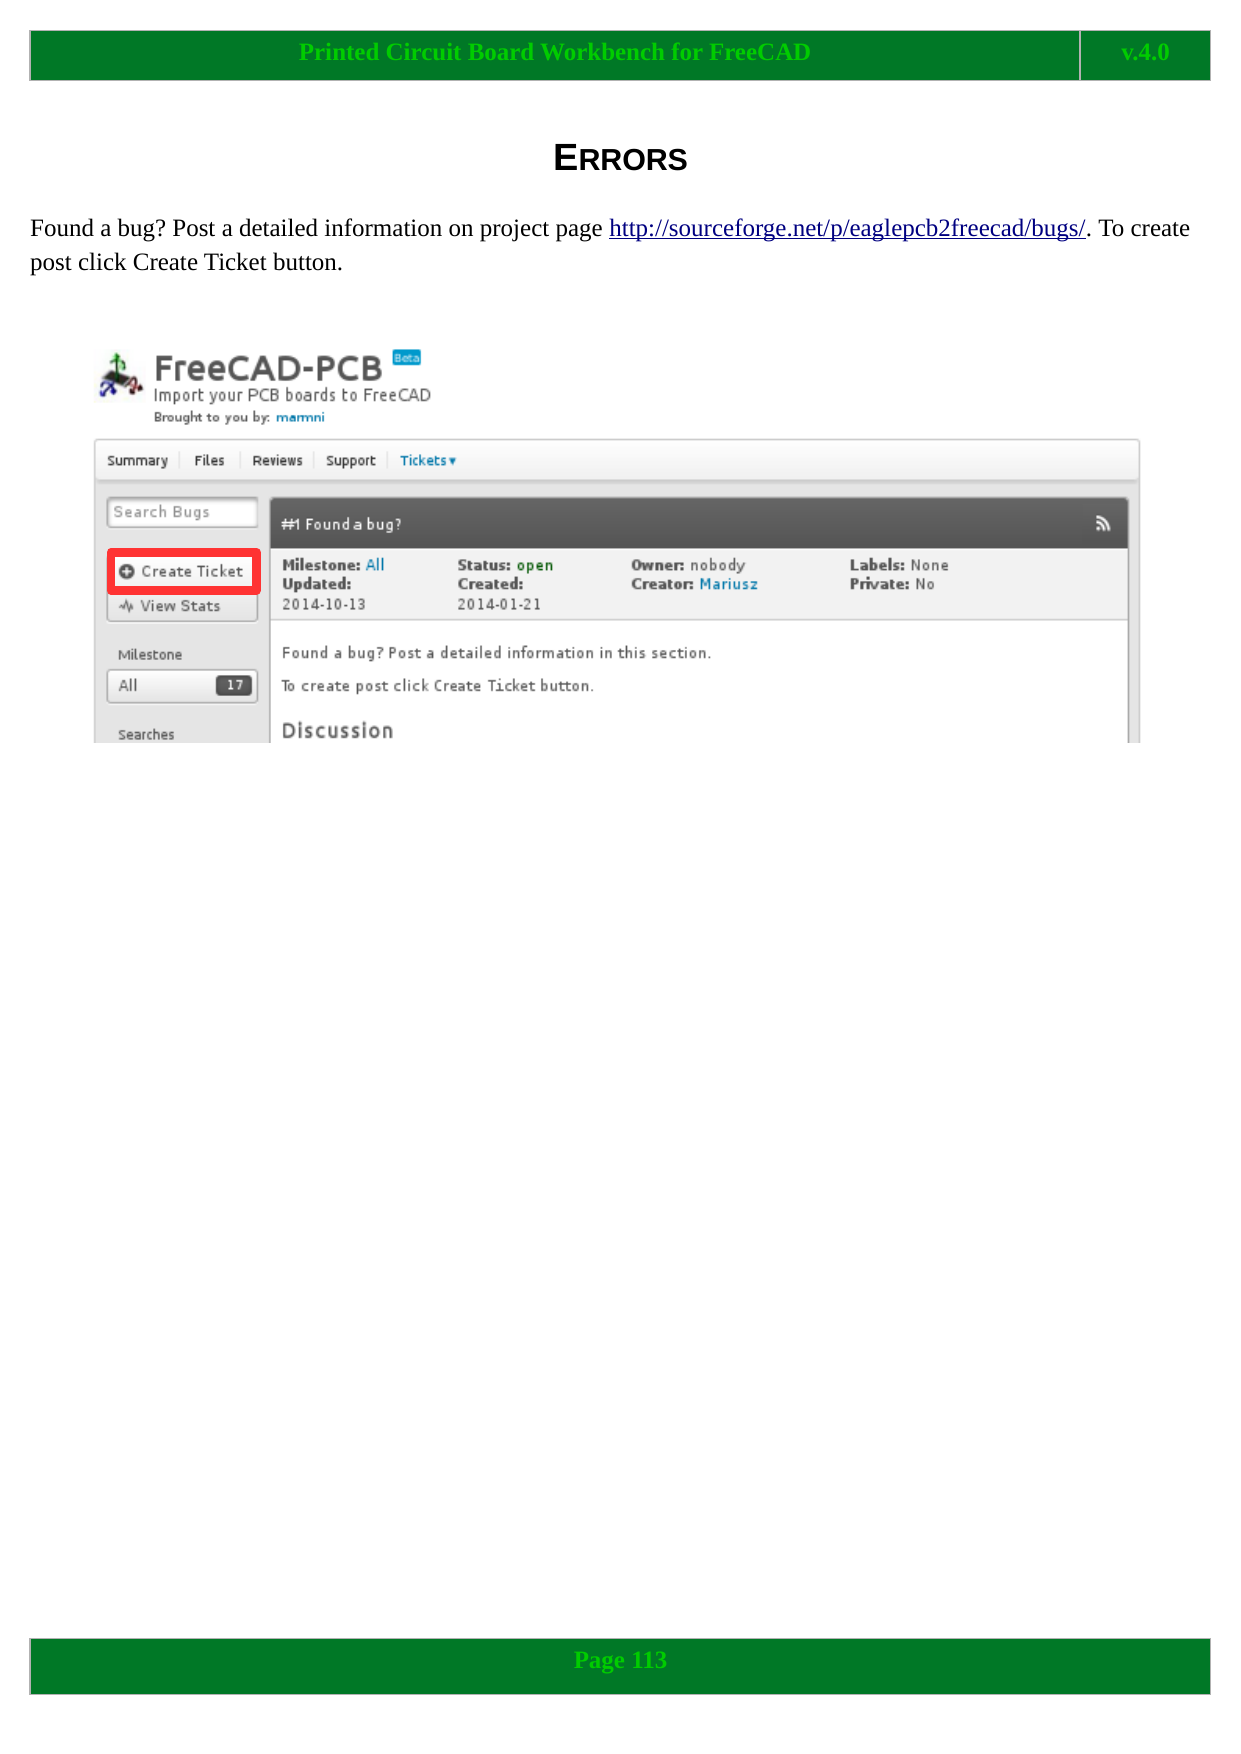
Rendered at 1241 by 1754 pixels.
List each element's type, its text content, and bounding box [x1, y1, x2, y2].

picture [88, 345, 1153, 743]
subtitle Errors [30, 135, 1211, 179]
text Found a bug? Post a detailed information on project page http://sourceforge.net/p/eaglepcb2freecad/bugs/. To create post click Create Ticket button. [30, 213, 1211, 276]
